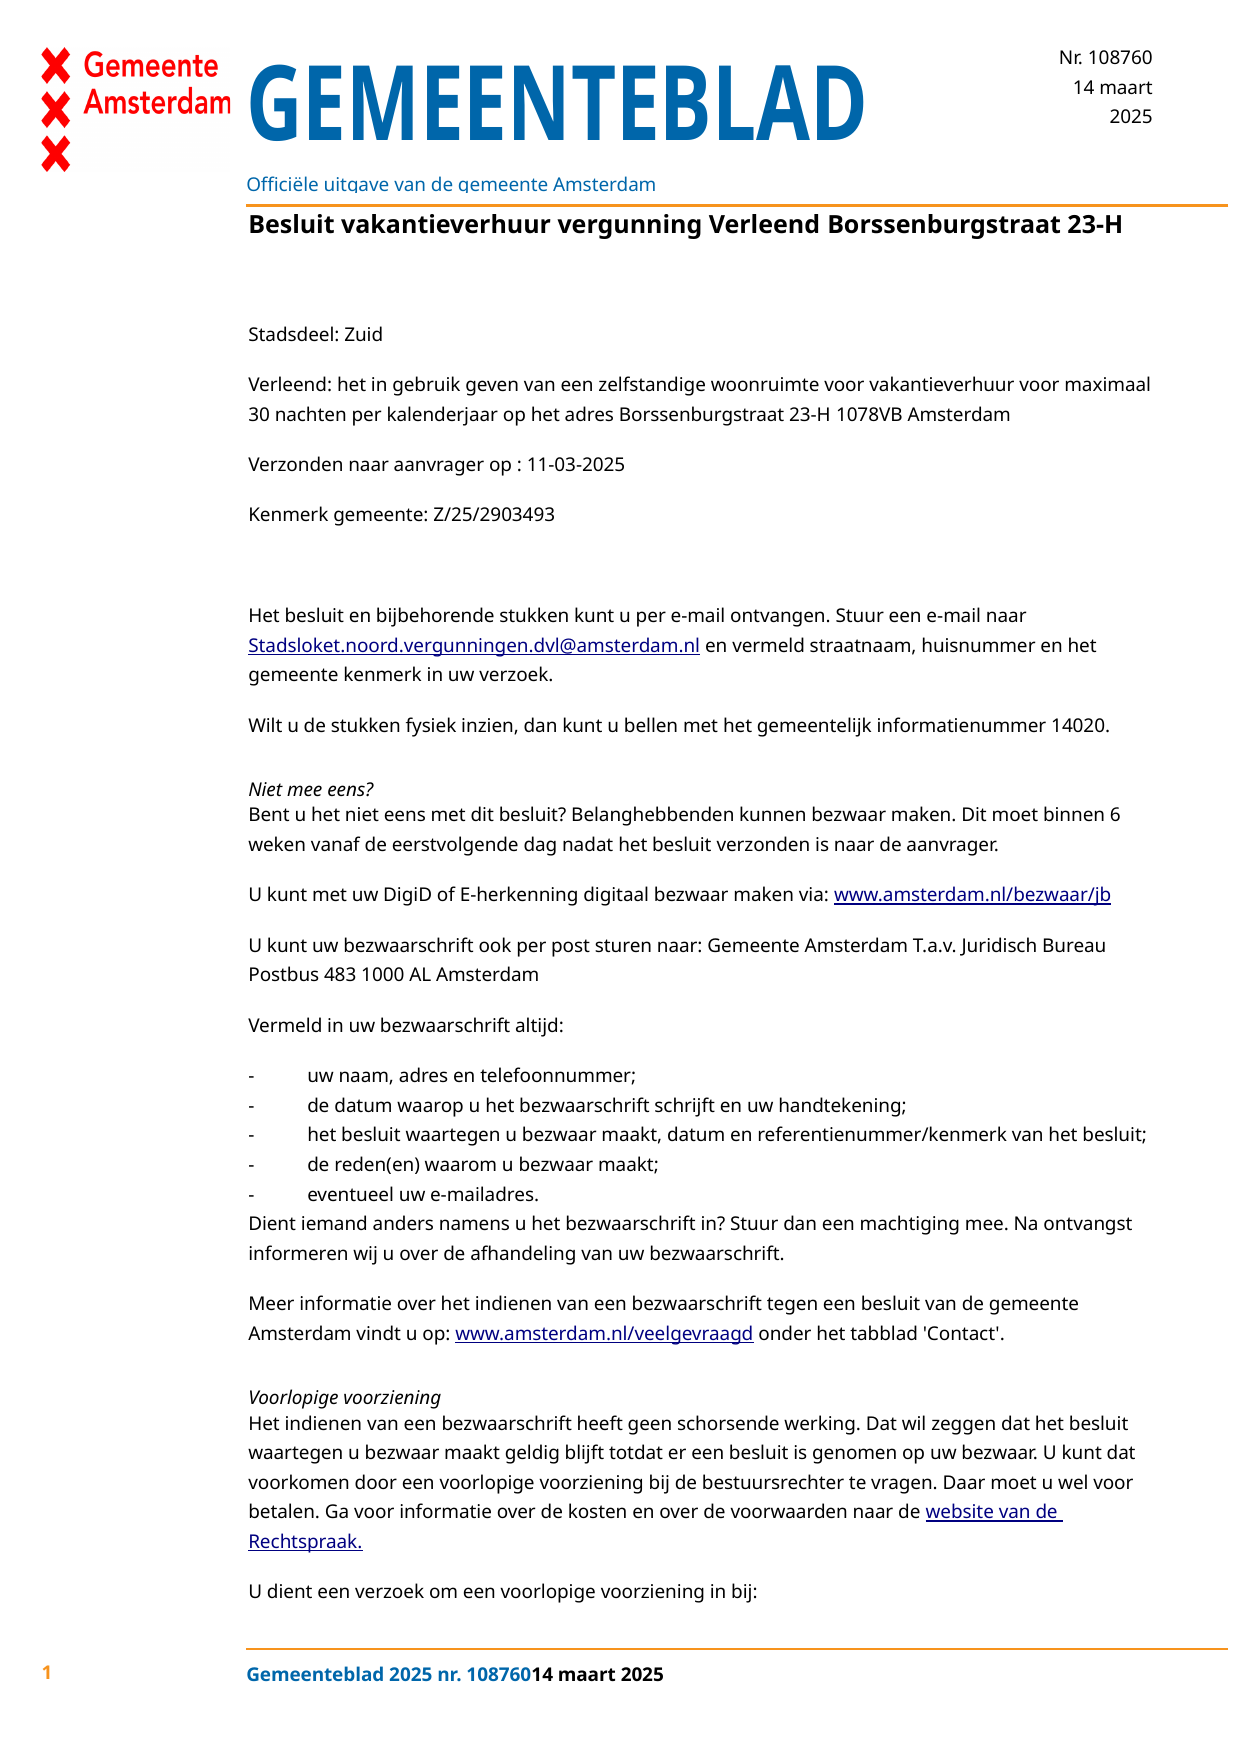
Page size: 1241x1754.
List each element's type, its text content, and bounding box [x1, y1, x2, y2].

text Besluit vakantieverhuur vergunning Verleend Borssenburgstraat 23-H [248, 207, 1152, 241]
text Kenmerk gemeente: Z/25/2903493 [248, 502, 1152, 527]
text Het indienen van een bezwaarschrift heeft geen schorsende werking. Dat wil zeggen dat het besluit waartegen u bezwaar maakt geldig blijft totdat er een besluit is genomen op uw bezwaar. U kunt dat voorkomen door een voorlopige voorziening bij de bestuursrechter te vragen. Daar moet u wel voor betalen. Ga voor informatie over de kosten en over de voorwaarden naar de website van de Rechtspraak. [248, 1410, 1152, 1554]
text Niet mee eens? [248, 776, 1152, 802]
text Vermeld in uw bezwaarschrift altijd: [248, 1012, 1152, 1038]
list de reden(en) waarom u bezwaar maakt; [248, 1151, 1152, 1177]
text Verzonden naar aanvrager op : 11-03-2025 [248, 451, 1152, 477]
picture [41, 47, 231, 172]
text Dient iemand anders namens u het bezwaarschrift in? Stuur dan een machtiging mee. Na ontvangst informeren wij u over de afhandeling van uw bezwaarschrift. [248, 1210, 1152, 1266]
text Voorlopige voorziening [248, 1384, 1152, 1410]
list eventueel uw e-mailadres. [248, 1181, 1152, 1207]
text U kunt uw bezwaarschrift ook per post sturen naar: Gemeente Amsterdam T.a.v. Juridisch Bureau Postbus 483 1000 AL Amsterdam [248, 932, 1152, 987]
text Bent u het niet eens met dit besluit? Belanghebbenden kunnen bezwaar maken. Dit moet binnen 6 weken vanaf de eerstvolgende dag nadat het besluit verzonden is naar de aanvrager. [248, 802, 1152, 857]
text Stadsdeel: Zuid [248, 321, 1152, 346]
text Meer informatie over het indienen van een bezwaarschrift tegen een besluit van de gemeente Amsterdam vindt u op: www.amsterdam.nl/veelgevraagd onder het tabblad 'Contact'. [248, 1290, 1152, 1346]
text Het besluit en bijbehorende stukken kunt u per e-mail ontvangen. Stuur een e-mail naar Stadsloket.noord.vergunningen.dvl@amsterdam.nl en vermeld straatnaam, huisnummer en het gemeente kenmerk in uw verzoek. [248, 602, 1152, 687]
text Verleend: het in gebruik geven van een zelfstandige woonruimte voor vakantieverhuur voor maximaal 30 nachten per kalenderjaar op het adres Borssenburgstraat 23-H 1078VB Amsterdam [248, 371, 1152, 426]
text U kunt met uw DigiD of E-herkenning digitaal bezwaar maken via: www.amsterdam.nl/bezwaar/jb [248, 882, 1152, 907]
list uw naam, adres en telefoonnummer; [248, 1062, 1152, 1088]
text U dient een verzoek om een voorlopige voorziening in bij: [248, 1578, 1152, 1604]
text Wilt u de stukken fysiek inzien, dan kunt u bellen met het gemeentelijk informatienummer 14020. [248, 712, 1152, 738]
list het besluit waartegen u bezwaar maakt, datum en referentienummer/kenmerk van het besluit; [248, 1122, 1152, 1147]
list de datum waarop u het bezwaarschrift schrijft en uw handtekening; [248, 1092, 1152, 1118]
